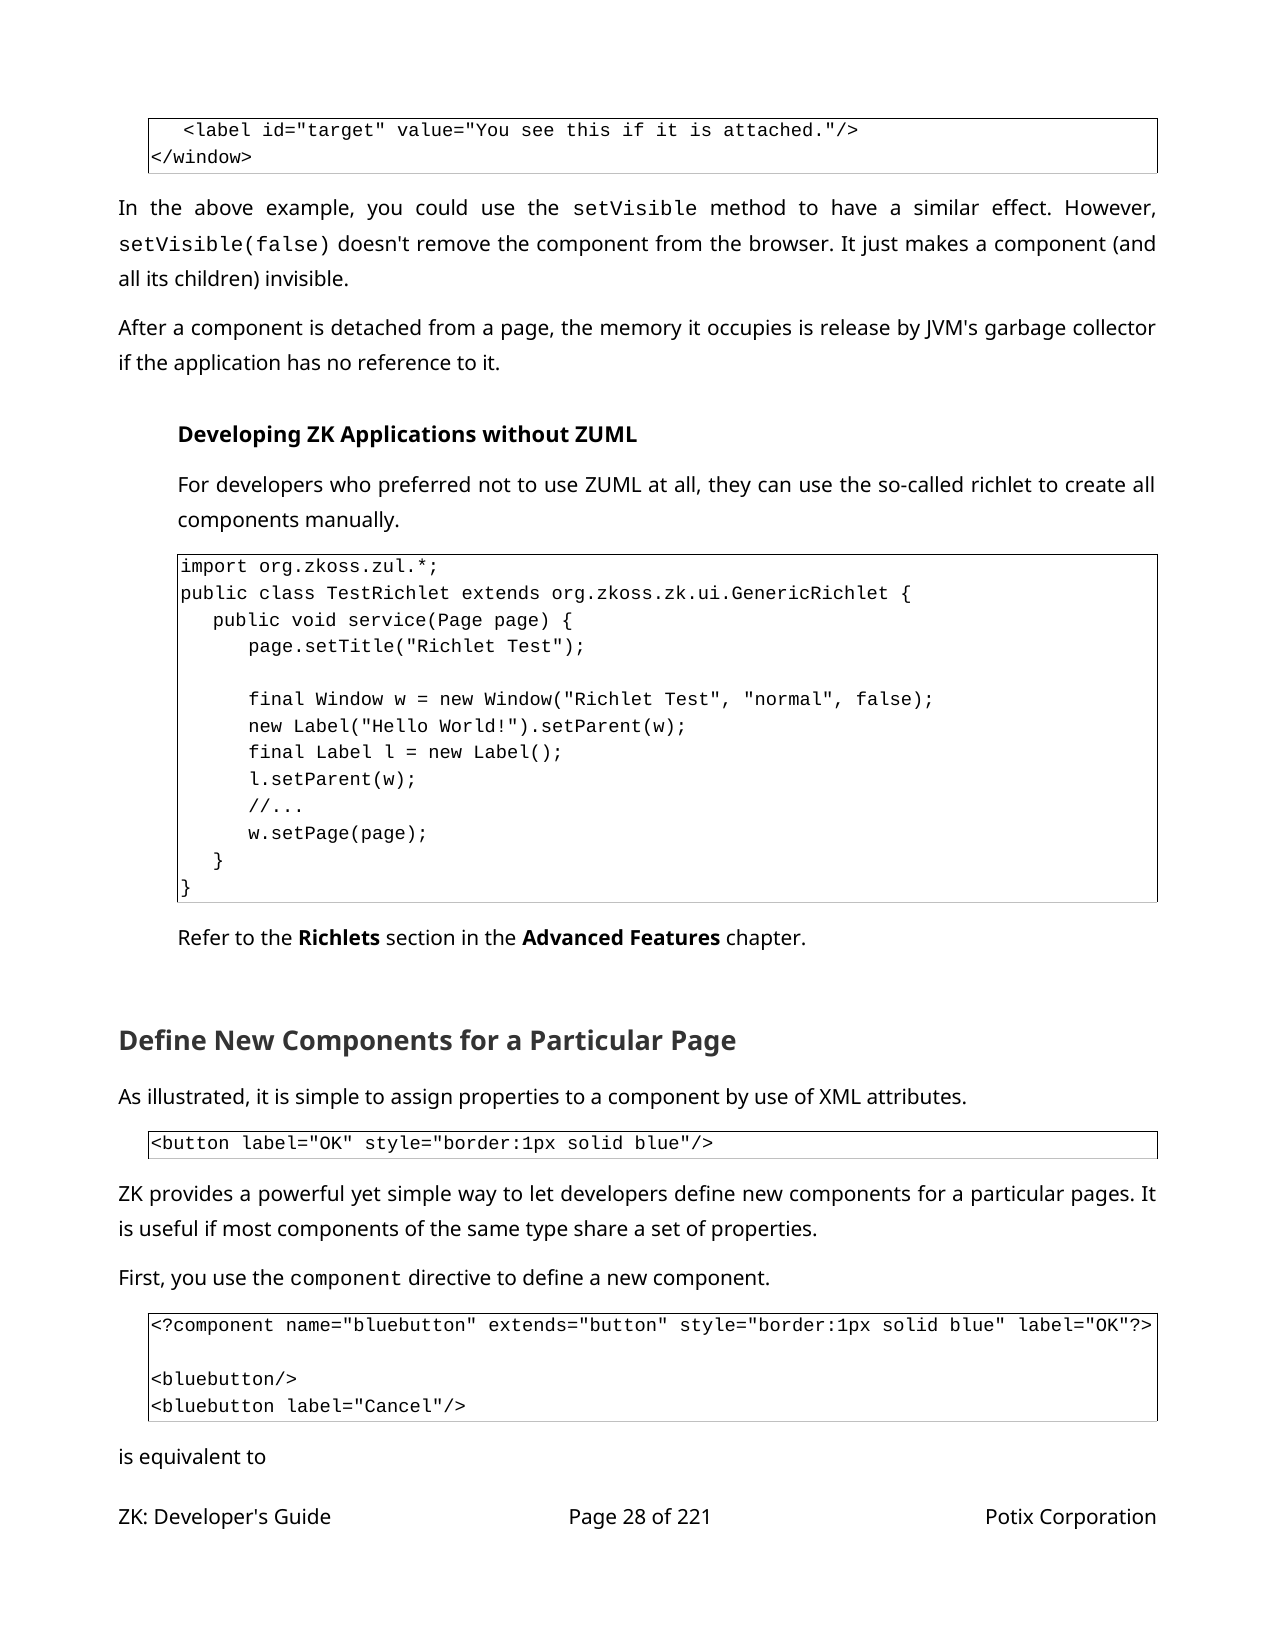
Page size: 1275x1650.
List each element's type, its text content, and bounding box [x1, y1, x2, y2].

text <button label="OK" style="border:1px solid blue"/> [149, 1132, 1157, 1158]
text <label id="target" value="You see this if it is attached."/> [149, 119, 1157, 142]
text After a component is detached from a page, the memory it occupies is release by JVM's garbage collector if the application has no reference to it. [118, 313, 1157, 377]
text <?component name="bluebutton" extends="button" style="border:1px solid blue" label="OK"?> [149, 1314, 1157, 1337]
subtitle Developing ZK Applications without ZUML [177, 419, 1157, 449]
subtitle Define New Components for a Particular Page [118, 1022, 1157, 1059]
text <bluebutton label="Cancel"/> [149, 1394, 1157, 1421]
text </window> [149, 145, 1157, 173]
text w.setPage(page); } [178, 821, 1157, 872]
text For developers who preferred not to use ZUML at all, they can use the so-called richlet to create all components manually. [177, 470, 1157, 533]
text In the above example, you could use the setVisible method to have a similar effect. However, setVisible(false) doesn't remove the component from the browser. It just makes a component (and all its children) invisible. [118, 193, 1157, 292]
text public class TestRichlet extends org.zkoss.zk.ui.GenericRichlet { public void service(Page page) { page.setTitle("Richlet Test"); final Window w = new Window("Richlet Test", "normal", false); new Label("Hello World!").setParent(w); final Label l = new Label(); l.setParent(w); [178, 581, 1157, 791]
text First, you use the component directive to define a new component. [118, 1263, 1157, 1292]
text import org.zkoss.zul.*; [178, 555, 1157, 578]
text As illustrated, it is simple to assign properties to a component by use of XML attributes. [118, 1082, 1157, 1111]
text Refer to the Richlets section in the Advanced Features chapter. [177, 923, 1157, 951]
text //... [178, 794, 1157, 818]
text is equivalent to [118, 1442, 1157, 1470]
text } [178, 875, 1157, 902]
text ZK provides a powerful yet simple way to let developers define new components for a particular pages. It is useful if most components of the same type share a set of properties. [118, 1179, 1157, 1243]
text <bluebutton/> [149, 1367, 1157, 1391]
